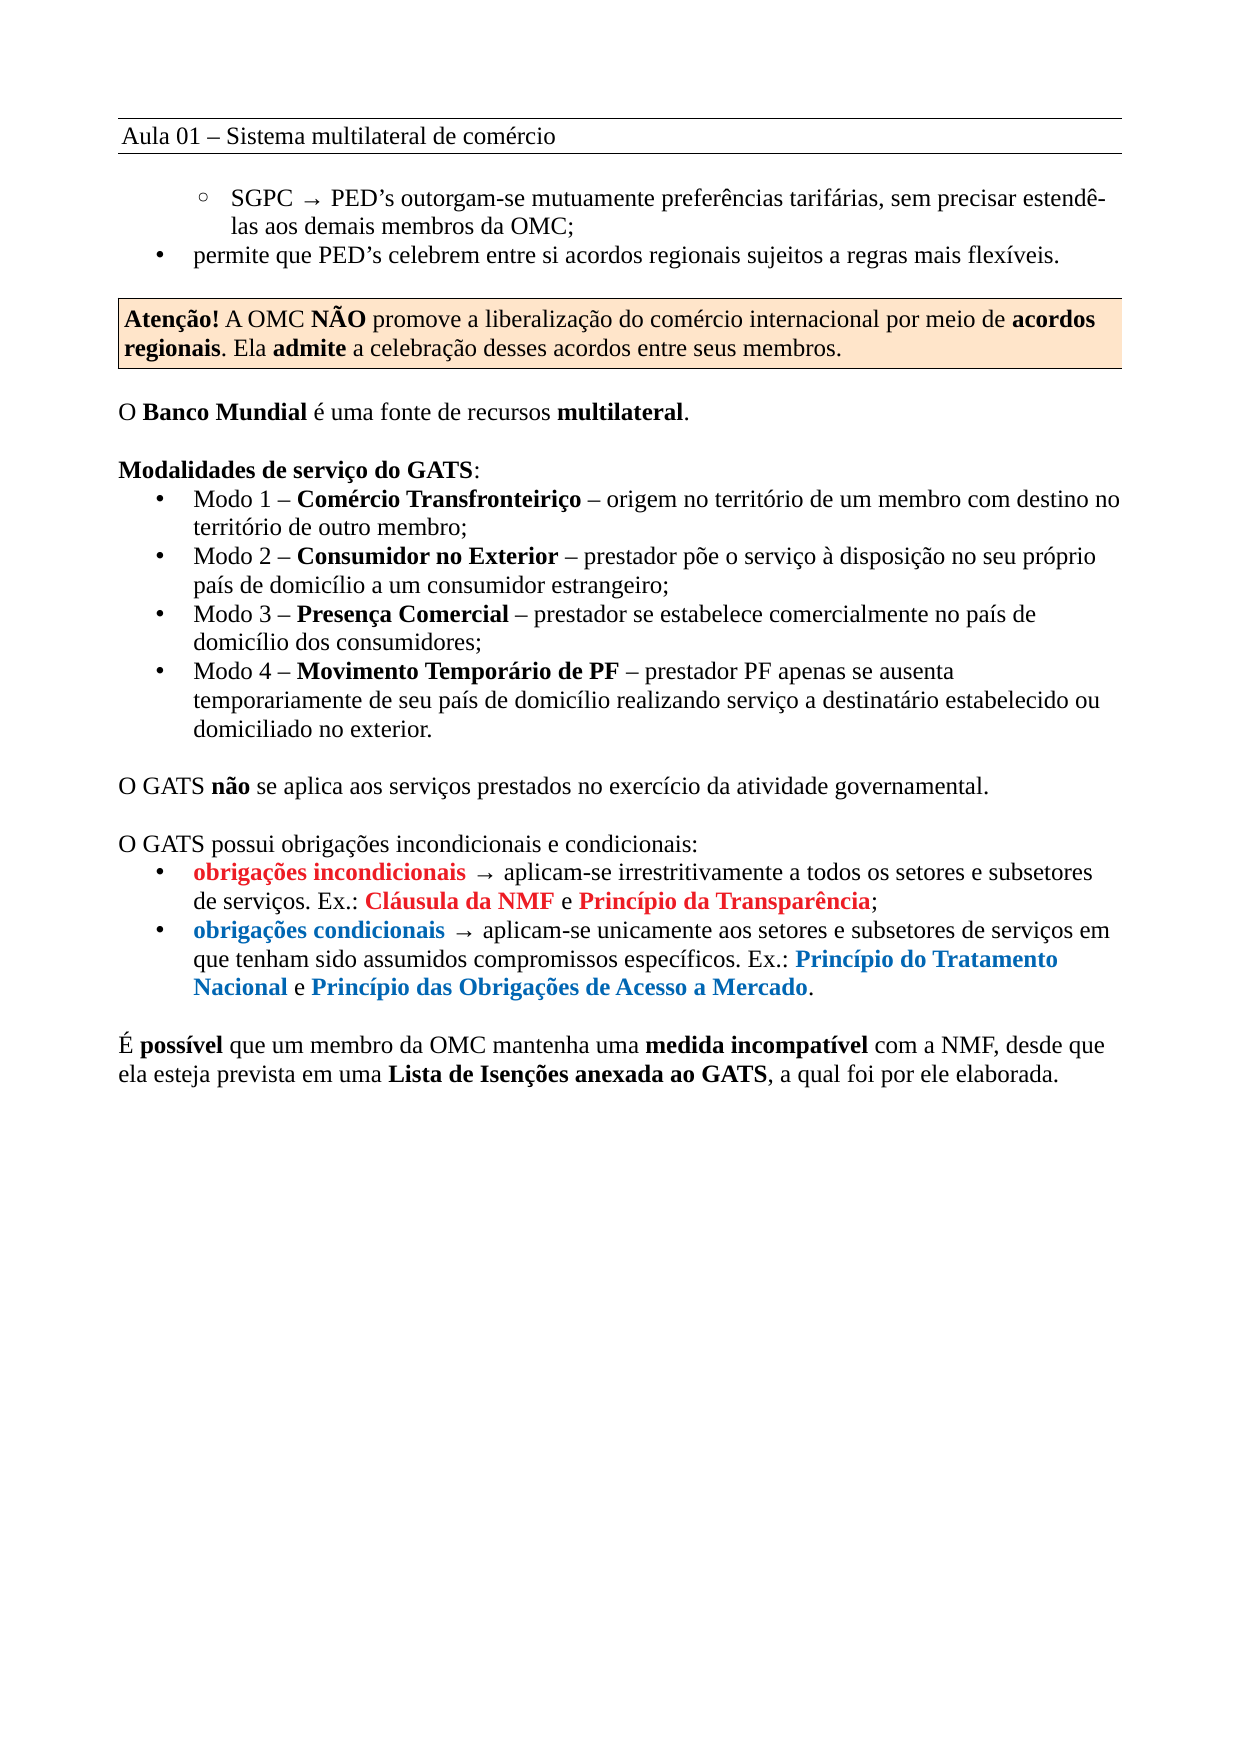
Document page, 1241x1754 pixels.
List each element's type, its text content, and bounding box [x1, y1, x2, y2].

list obrigações incondicionais → aplicam-se irrestritivamente a todos os setores e subsetores de serviços. Ex.: Cláusula da NMF e Princípio da Transparência; [156, 857, 1122, 915]
text Modalidades de serviço do GATS: [118, 455, 1122, 484]
text O Banco Mundial é uma fonte de recursos multilateral. [118, 397, 1122, 426]
list obrigações condicionais → aplicam-se unicamente aos setores e subsetores de serviços em que tenham sido assumidos compromissos específicos. Ex.: Princípio do Tratamento Nacional e Princípio das Obrigações de Acesso a Mercado. [156, 915, 1122, 1001]
text O GATS possui obrigações incondicionais e condicionais: [118, 829, 1122, 857]
list Modo 4 – Movimento Temporário de PF – prestador PF apenas se ausenta temporariamente de seu país de domicílio realizando serviço a destinatário estabelecido ou domiciliado no exterior. [156, 656, 1122, 742]
text O GATS não se aplica aos serviços prestados no exercício da atividade governamental. [118, 771, 1122, 800]
list Modo 2 – Consumidor no Exterior – prestador põe o serviço à disposição no seu próprio país de domicílio a um consumidor estrangeiro; [156, 541, 1122, 599]
text É possível que um membro da OMC mantenha uma medida incompatível com a NMF, desde que ela esteja prevista em uma Lista de Isenções anexada ao GATS, a qual foi por ele elaborada. [118, 1030, 1122, 1087]
list Modo 3 – Presença Comercial – prestador se estabelece comercialmente no país de domicílio dos consumidores; [156, 599, 1122, 656]
list SGPC → PED’s outorgam-se mutuamente preferências tarifárias, sem precisar estendê-las aos demais membros da OMC; [193, 183, 1122, 240]
list Modo 1 – Comércio Transfronteiriço – origem no território de um membro com destino no território de outro membro; [156, 484, 1122, 541]
table_header Atenção! A OMC NÃO promove a liberalização do comércio internacional por meio de acordos regionais. Ela admite a celebração desses acordos entre seus membros. [119, 299, 1122, 368]
list permite que PED’s celebrem entre si acordos regionais sujeitos a regras mais flexíveis. [156, 240, 1122, 269]
